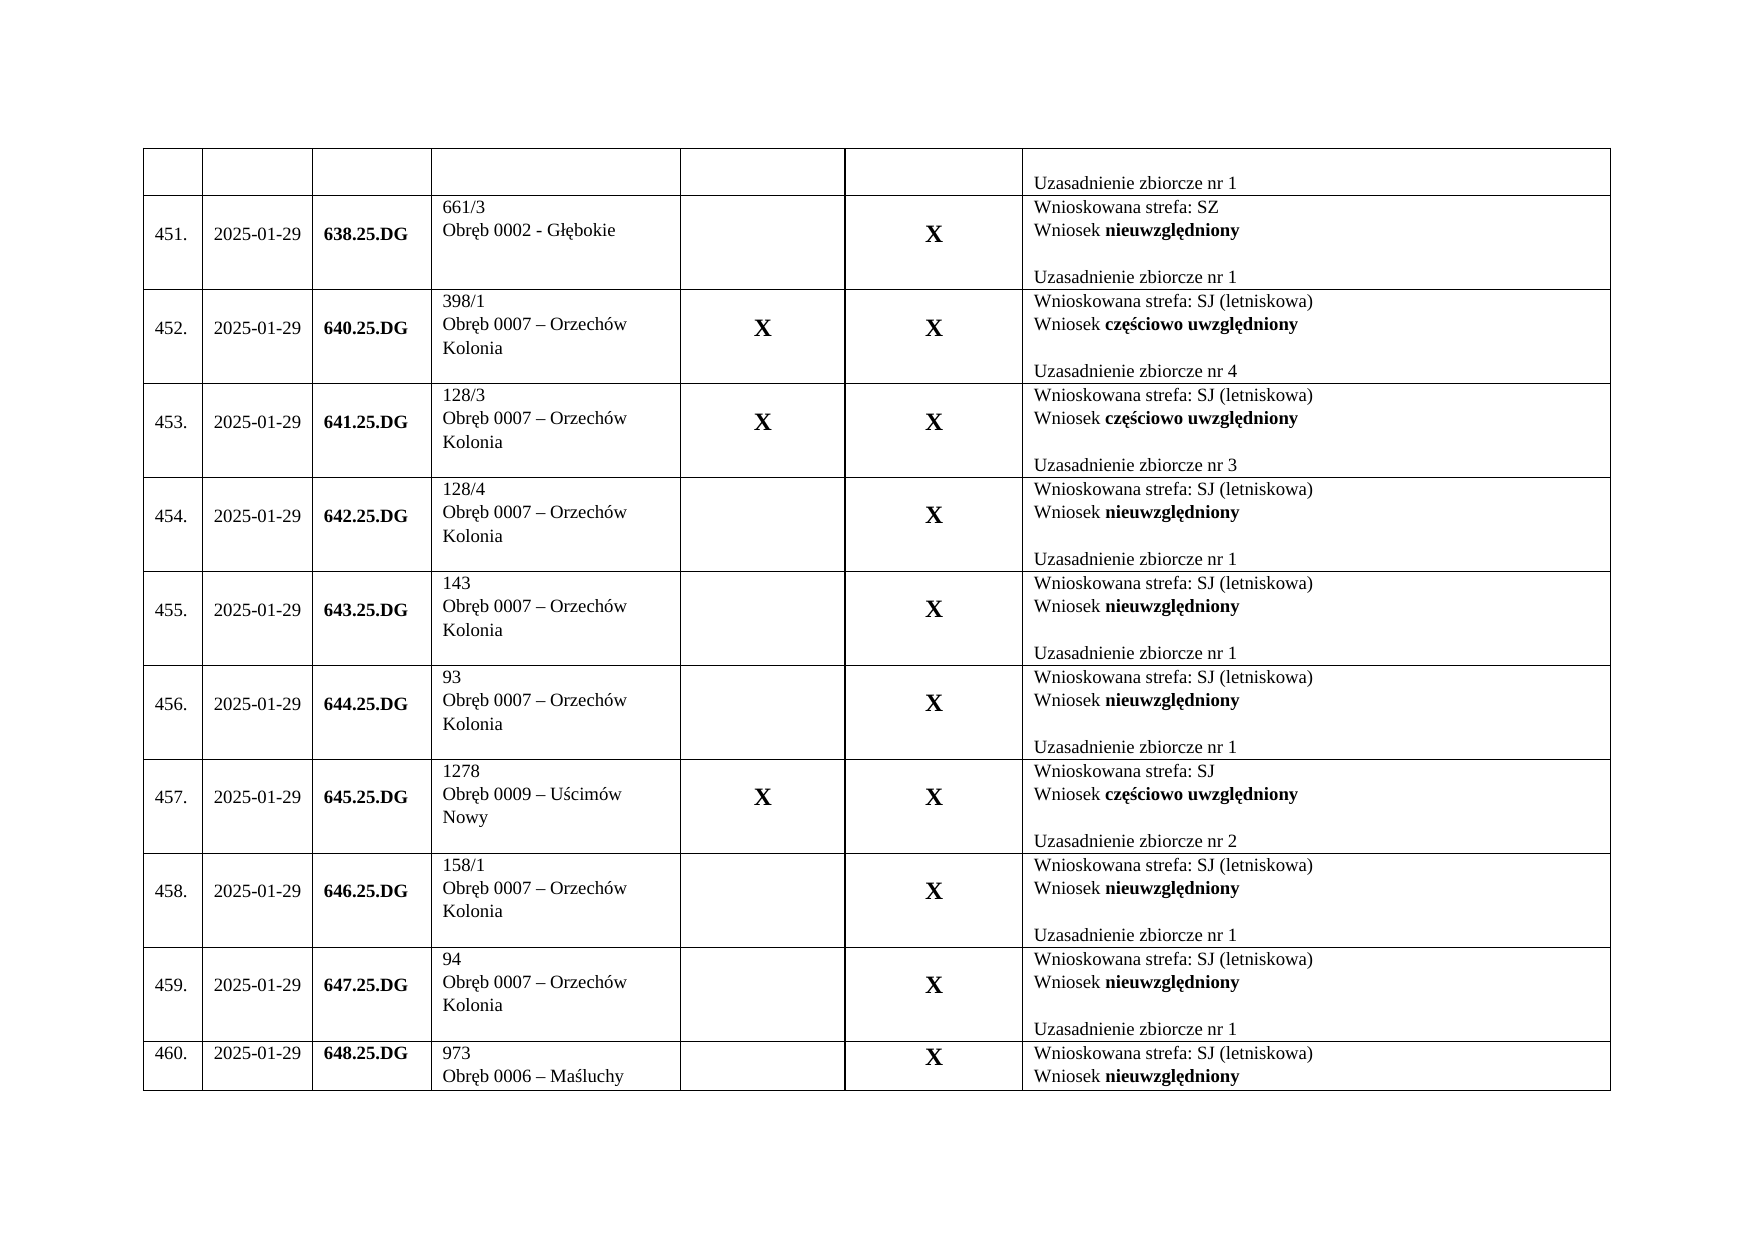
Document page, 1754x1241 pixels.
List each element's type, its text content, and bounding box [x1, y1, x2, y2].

table_cell Wnioskowana strefa: SJ (letniskowa) Wniosek nieuwzględniony Uzasadnienie zbiorcze nr 1 [1023, 666, 1610, 759]
table_cell X [846, 760, 1022, 853]
table_cell Wnioskowana strefa: SJ (letniskowa) Wniosek częściowo uwzględniony Uzasadnienie zbiorcze nr 4 [1023, 290, 1610, 383]
table_cell 642.25.DG [313, 478, 431, 571]
table_cell [681, 149, 844, 195]
table_cell X [846, 196, 1022, 289]
table_cell 459. [144, 948, 202, 1041]
table_cell 2025-01-29 [203, 1042, 312, 1089]
table_cell [681, 572, 844, 665]
table_cell 128/4 Obręb 0007 – Orzechów Kolonia [432, 478, 680, 571]
table_cell Wnioskowana strefa: SJ (letniskowa) Wniosek nieuwzględniony Uzasadnienie zbiorcze nr 1 [1023, 478, 1610, 571]
table_cell 455. [144, 572, 202, 665]
table_cell X [846, 478, 1022, 571]
table_cell 2025-01-29 [203, 196, 312, 289]
table_cell 1278 Obręb 0009 – Uścimów Nowy [432, 760, 680, 853]
table_cell 2025-01-29 [203, 384, 312, 477]
table_cell [432, 149, 680, 195]
table_cell 2025-01-29 [203, 478, 312, 571]
table_cell X [846, 1042, 1022, 1089]
table_cell Wnioskowana strefa: SJ Wniosek częściowo uwzględniony Uzasadnienie zbiorcze nr 2 [1023, 760, 1610, 853]
table_cell 2025-01-29 [203, 854, 312, 947]
table_cell X [846, 666, 1022, 759]
table_cell X [681, 384, 844, 477]
table_cell 648.25.DG [313, 1042, 431, 1089]
table_cell 638.25.DG [313, 196, 431, 289]
table_cell 2025-01-29 [203, 290, 312, 383]
table_cell 457. [144, 760, 202, 853]
table_cell Wnioskowana strefa: SJ (letniskowa) Wniosek nieuwzględniony Uzasadnienie zbiorcze nr 1 [1023, 854, 1610, 947]
table_cell [203, 149, 312, 195]
table_cell Wnioskowana strefa: SJ (letniskowa) Wniosek nieuwzględniony [1023, 1042, 1610, 1089]
table_cell 2025-01-29 [203, 760, 312, 853]
table_cell 128/3 Obręb 0007 – Orzechów Kolonia [432, 384, 680, 477]
table_cell X [846, 290, 1022, 383]
table_cell 93 Obręb 0007 – Orzechów Kolonia [432, 666, 680, 759]
table_cell 460. [144, 1042, 202, 1089]
table_cell 661/3 Obręb 0002 - Głębokie [432, 196, 680, 289]
table_cell 645.25.DG [313, 760, 431, 853]
table_cell [681, 948, 844, 1041]
table_cell X [846, 948, 1022, 1041]
table_cell X [681, 760, 844, 853]
table_cell [313, 149, 431, 195]
table_cell Wnioskowana strefa: SJ (letniskowa) Wniosek nieuwzględniony Uzasadnienie zbiorcze nr 1 [1023, 948, 1610, 1041]
table_cell X [681, 290, 844, 383]
table_cell 2025-01-29 [203, 948, 312, 1041]
table_cell 158/1 Obręb 0007 – Orzechów Kolonia [432, 854, 680, 947]
table_cell 456. [144, 666, 202, 759]
table_cell [681, 666, 844, 759]
table_cell 143 Obręb 0007 – Orzechów Kolonia [432, 572, 680, 665]
table_cell Uzasadnienie zbiorcze nr 1 [1023, 149, 1610, 195]
table_cell 453. [144, 384, 202, 477]
table_cell [681, 1042, 844, 1089]
table_cell Wnioskowana strefa: SJ (letniskowa) Wniosek nieuwzględniony Uzasadnienie zbiorcze nr 1 [1023, 572, 1610, 665]
table_cell X [846, 384, 1022, 477]
table_cell 452. [144, 290, 202, 383]
table_cell X [846, 572, 1022, 665]
table_cell 94 Obręb 0007 – Orzechów Kolonia [432, 948, 680, 1041]
table_cell 458. [144, 854, 202, 947]
table_cell X [846, 854, 1022, 947]
table_cell 973 Obręb 0006 – Maśluchy [432, 1042, 680, 1089]
table_cell [681, 854, 844, 947]
table_cell [681, 196, 844, 289]
table_cell 2025-01-29 [203, 666, 312, 759]
table_cell [846, 149, 1022, 195]
table_cell 640.25.DG [313, 290, 431, 383]
table_cell Wnioskowana strefa: SJ (letniskowa) Wniosek częściowo uwzględniony Uzasadnienie zbiorcze nr 3 [1023, 384, 1610, 477]
table_cell 646.25.DG [313, 854, 431, 947]
table_cell [144, 149, 202, 195]
table_cell 451. [144, 196, 202, 289]
table_cell 641.25.DG [313, 384, 431, 477]
table_cell 2025-01-29 [203, 572, 312, 665]
table_cell 644.25.DG [313, 666, 431, 759]
table_cell 647.25.DG [313, 948, 431, 1041]
table_cell 454. [144, 478, 202, 571]
table_cell 643.25.DG [313, 572, 431, 665]
table_cell [681, 478, 844, 571]
table_cell 398/1 Obręb 0007 – Orzechów Kolonia [432, 290, 680, 383]
table_cell Wnioskowana strefa: SZ Wniosek nieuwzględniony Uzasadnienie zbiorcze nr 1 [1023, 196, 1610, 289]
